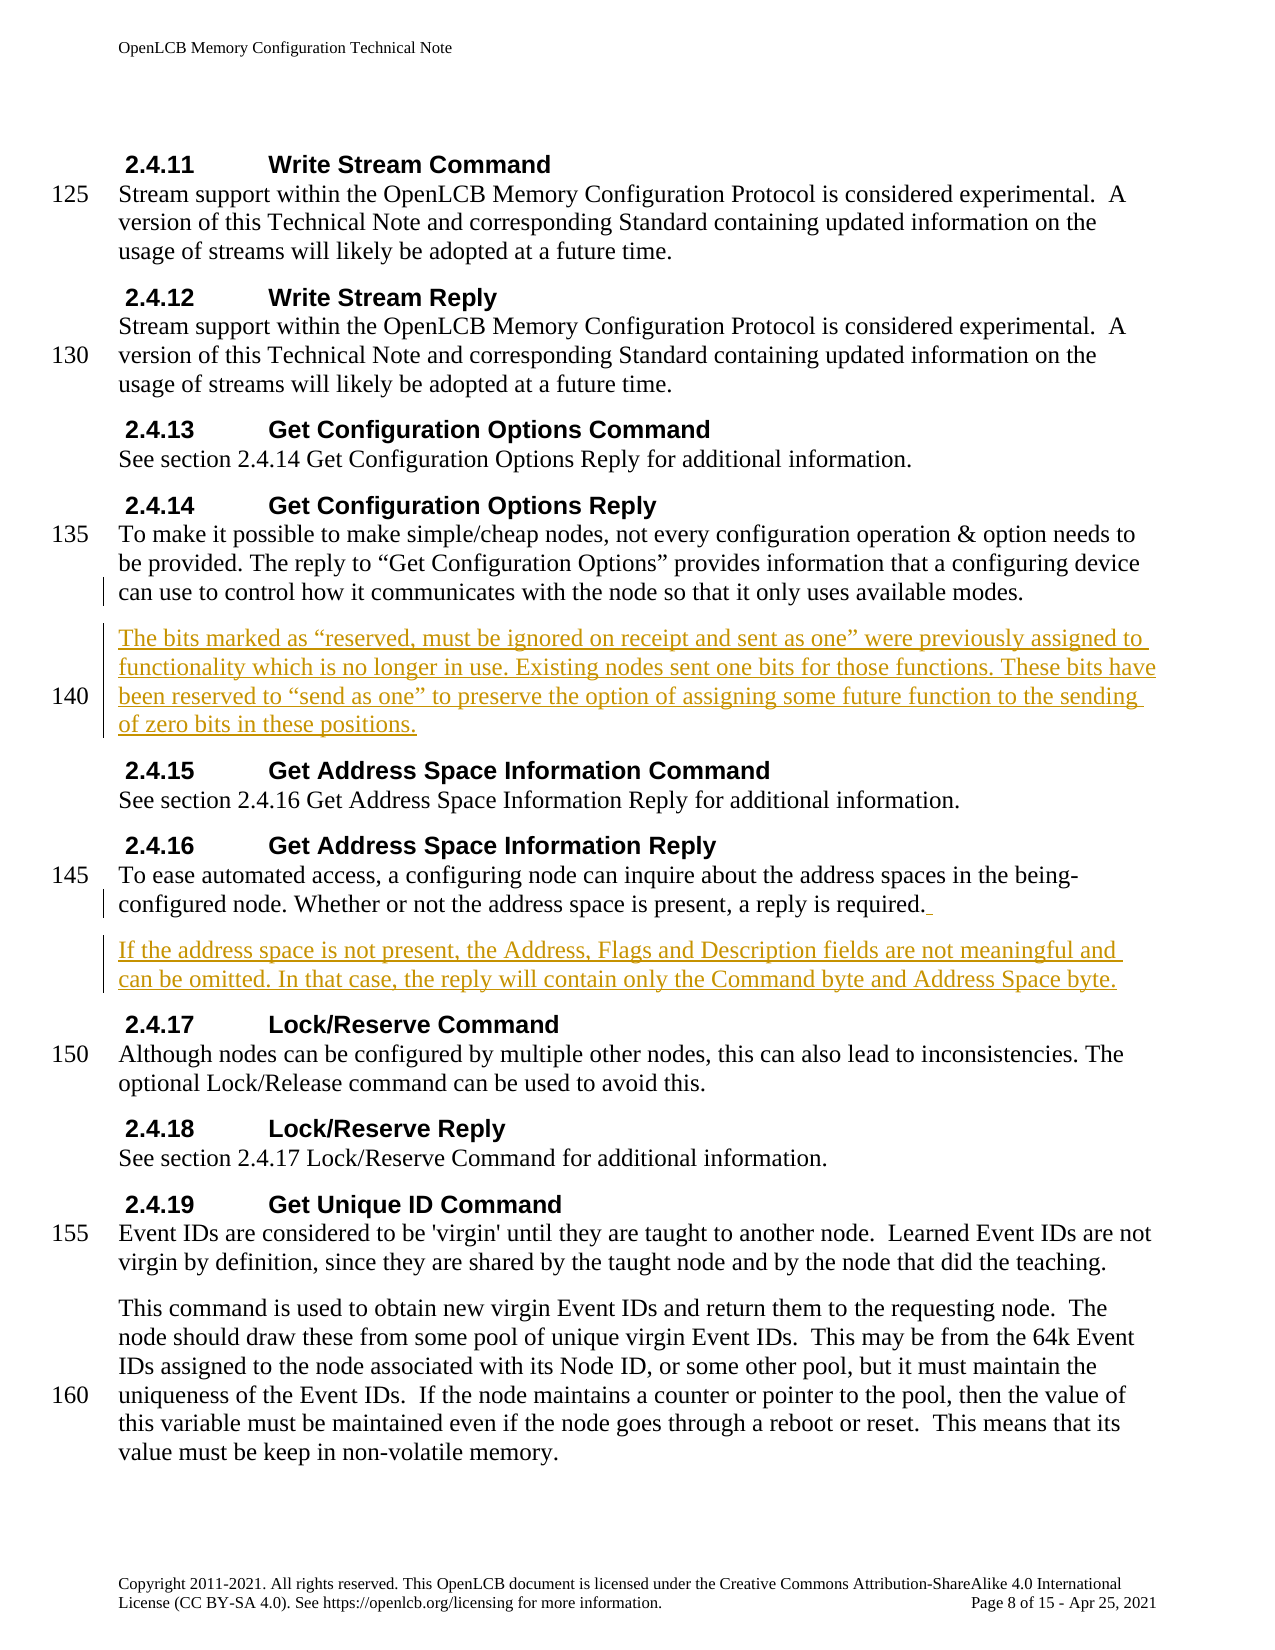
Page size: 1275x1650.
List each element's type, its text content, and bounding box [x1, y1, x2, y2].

subtitle Write Stream Command [118, 150, 1157, 179]
subtitle Lock/Reserve Command [118, 1010, 1157, 1039]
text See section 2.4.17 Lock/Reserve Command for additional information. [118, 1143, 1157, 1172]
text Event IDs are considered to be 'virgin' until they are taught to another node. Learned Event IDs are not virgin by definition, since they are shared by the taught node and by the node that did the teaching. [118, 1218, 1157, 1276]
text The bits marked as “reserved, must be ignored on receipt and sent as one” were previously assigned to functionality which is no longer in use. Existing nodes sent one bits for those functions. These bits have been reserved to “send as one” to preserve the option of assigning some future function to the sending of zero bits in these positions. [118, 623, 1157, 738]
text To ease automated access, a configuring node can inquire about the address spaces in the being-configured node. Whether or not the address space is present, a reply is required. [118, 860, 1157, 917]
subtitle Get Unique ID Command [118, 1189, 1157, 1218]
text To make it possible to make simple/cheap nodes, not every configuration operation & option needs to be provided. The reply to “Get Configuration Options” provides information that a configuring device can use to control how it communicates with the node so that it only uses available modes. [118, 519, 1157, 606]
text Although nodes can be configured by multiple other nodes, this can also lead to inconsistencies. The optional Lock/Release command can be used to avoid this. [118, 1039, 1157, 1097]
text Stream support within the OpenLCB Memory Configuration Protocol is considered experimental. A version of this Technical Note and corresponding Standard containing updated information on the usage of streams will likely be adopted at a future time. [118, 311, 1157, 398]
subtitle Write Stream Reply [118, 283, 1157, 311]
subtitle Get Configuration Options Reply [118, 491, 1157, 519]
subtitle Get Address Space Information Command [118, 756, 1157, 785]
text See section 2.4.16 Get Address Space Information Reply for additional information. [118, 785, 1157, 813]
text This command is used to obtain new virgin Event IDs and return them to the requesting node. The node should draw these from some pool of unique virgin Event IDs. This may be from the 64k Event IDs assigned to the node associated with its Node ID, or some other pool, but it must maintain the uniqueness of the Event IDs. If the node maintains a counter or pointer to the pool, then the value of this variable must be maintained even if the node goes through a reboot or reset. This means that its value must be keep in non-volatile memory. [118, 1293, 1157, 1466]
subtitle Get Configuration Options Command [118, 415, 1157, 444]
text If the address space is not present, the Address, Flags and Description fields are not meaningful and can be omitted. In that case, the reply will contain only the Command byte and Address Space byte. [118, 935, 1157, 993]
text See section 2.4.14 Get Configuration Options Reply for additional information. [118, 444, 1157, 473]
subtitle Lock/Reserve Reply [118, 1114, 1157, 1143]
text Stream support within the OpenLCB Memory Configuration Protocol is considered experimental. A version of this Technical Note and corresponding Standard containing updated information on the usage of streams will likely be adopted at a future time. [118, 179, 1157, 265]
subtitle Get Address Space Information Reply [118, 831, 1157, 860]
